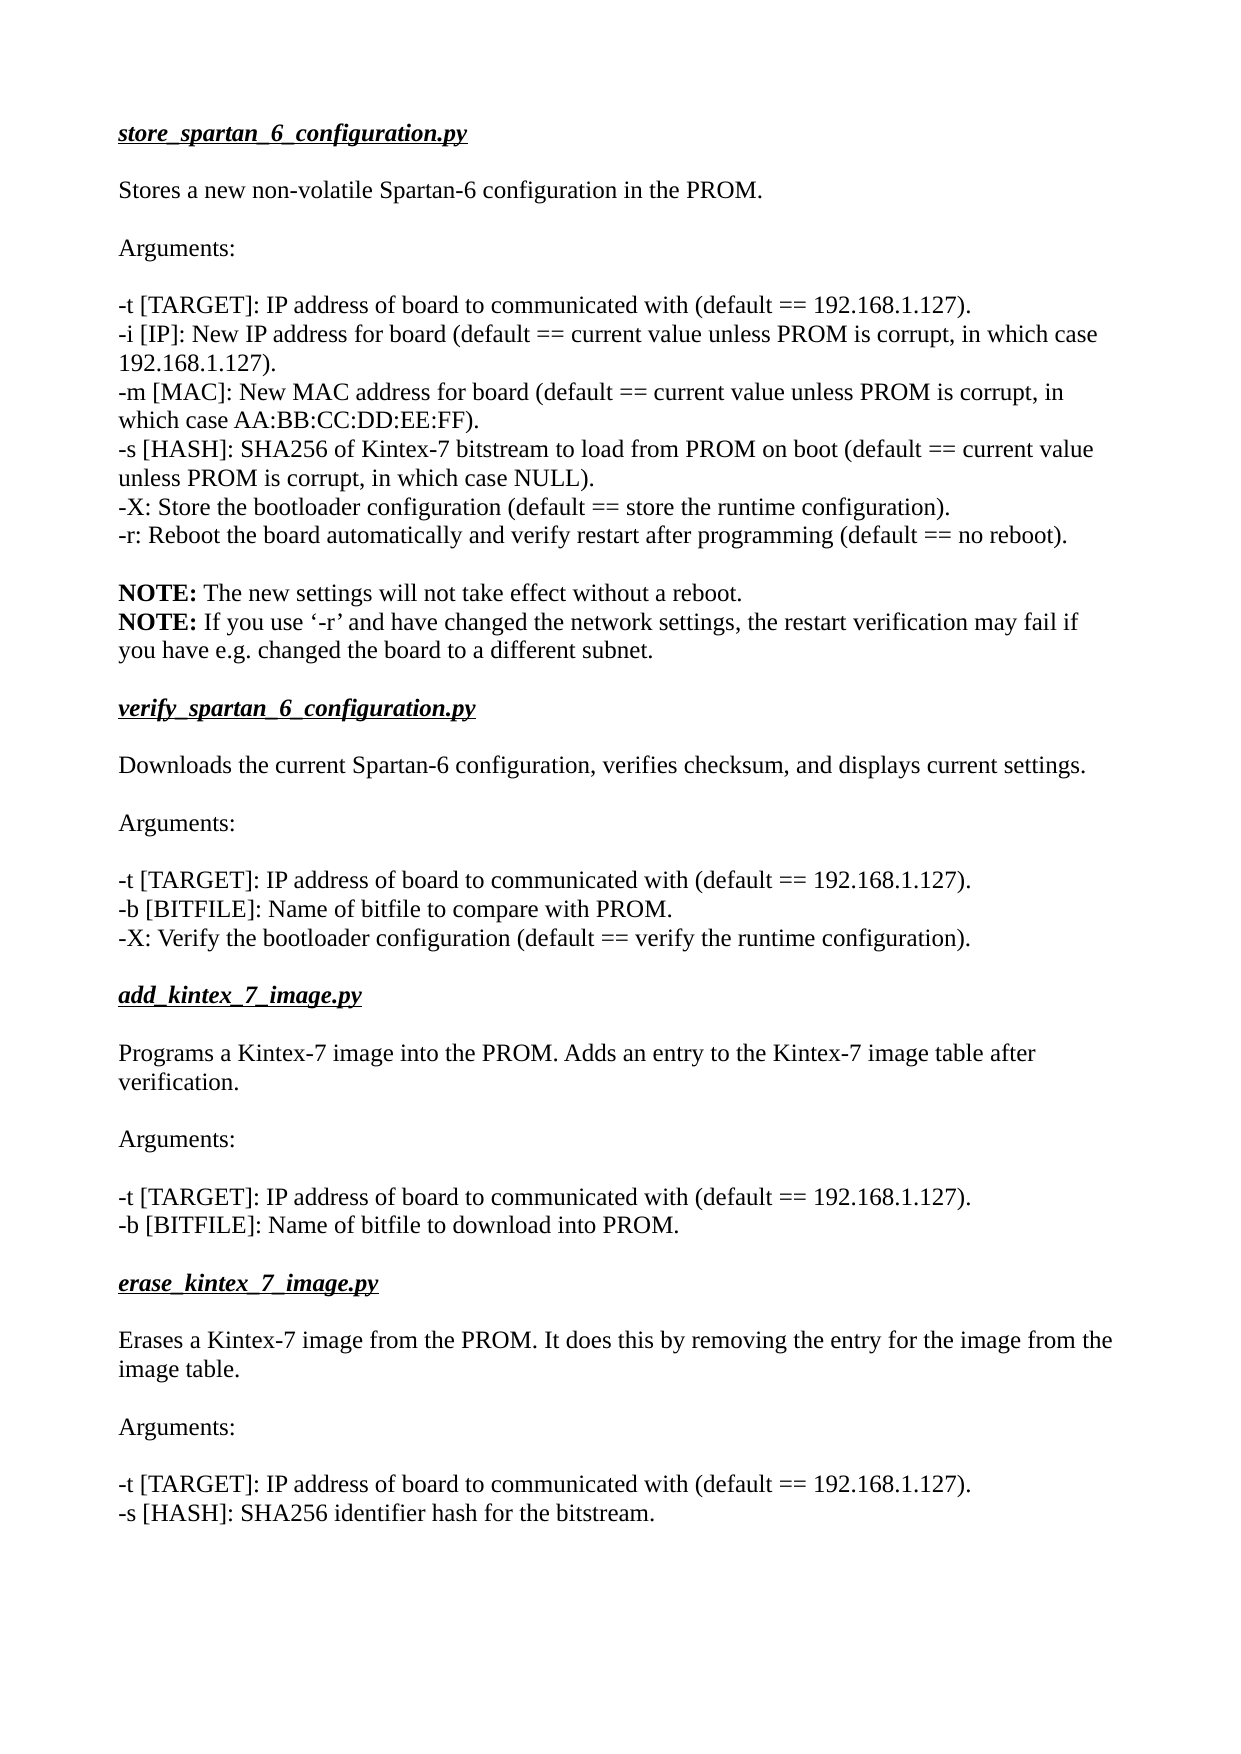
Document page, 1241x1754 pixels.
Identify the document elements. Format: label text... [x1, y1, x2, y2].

text Erases a Kintex-7 image from the PROM. It does this by removing the entry for the image from the image table. [118, 1326, 1122, 1383]
text erase_kintex_7_image.py [118, 1268, 1122, 1297]
text -r: Reboot the board automatically and verify restart after programming (default == no reboot). [118, 521, 1122, 549]
text Arguments: [118, 233, 1122, 262]
text -t [TARGET]: IP address of board to communicated with (default == 192.168.1.127). [118, 1182, 1122, 1211]
text Arguments: [118, 1412, 1122, 1441]
text store_spartan_6_configuration.py [118, 118, 1122, 147]
text -s [HASH]: SHA256 of Kintex-7 bitstream to load from PROM on boot (default == current value unless PROM is corrupt, in which case NULL). [118, 434, 1122, 492]
text -s [HASH]: SHA256 identifier hash for the bitstream. [118, 1498, 1122, 1527]
text -X: Verify the bootloader configuration (default == verify the runtime configuration). [118, 923, 1122, 952]
text add_kintex_7_image.py [118, 981, 1122, 1009]
text Stores a new non-volatile Spartan-6 configuration in the PROM. [118, 176, 1122, 204]
text -t [TARGET]: IP address of board to communicated with (default == 192.168.1.127). [118, 866, 1122, 894]
text -b [BITFILE]: Name of bitfile to download into PROM. [118, 1211, 1122, 1239]
text -m [MAC]: New MAC address for board (default == current value unless PROM is corrupt, in which case AA:BB:CC:DD:EE:FF). [118, 377, 1122, 434]
text Arguments: [118, 808, 1122, 837]
text -t [TARGET]: IP address of board to communicated with (default == 192.168.1.127). [118, 1469, 1122, 1498]
text -b [BITFILE]: Name of bitfile to compare with PROM. [118, 894, 1122, 923]
text -X: Store the bootloader configuration (default == store the runtime configuration). [118, 492, 1122, 521]
text Programs a Kintex-7 image into the PROM. Adds an entry to the Kintex-7 image table after verification. [118, 1038, 1122, 1096]
text NOTE: The new settings will not take effect without a reboot. [118, 578, 1122, 607]
text Downloads the current Spartan-6 configuration, verifies checksum, and displays current settings. [118, 751, 1122, 779]
text -t [TARGET]: IP address of board to communicated with (default == 192.168.1.127). [118, 291, 1122, 319]
text -i [IP]: New IP address for board (default == current value unless PROM is corrupt, in which case 192.168.1.127). [118, 319, 1122, 377]
text NOTE: If you use ‘-r’ and have changed the network settings, the restart verification may fail if you have e.g. changed the board to a different subnet. [118, 607, 1122, 664]
text Arguments: [118, 1124, 1122, 1153]
text verify_spartan_6_configuration.py [118, 693, 1122, 722]
